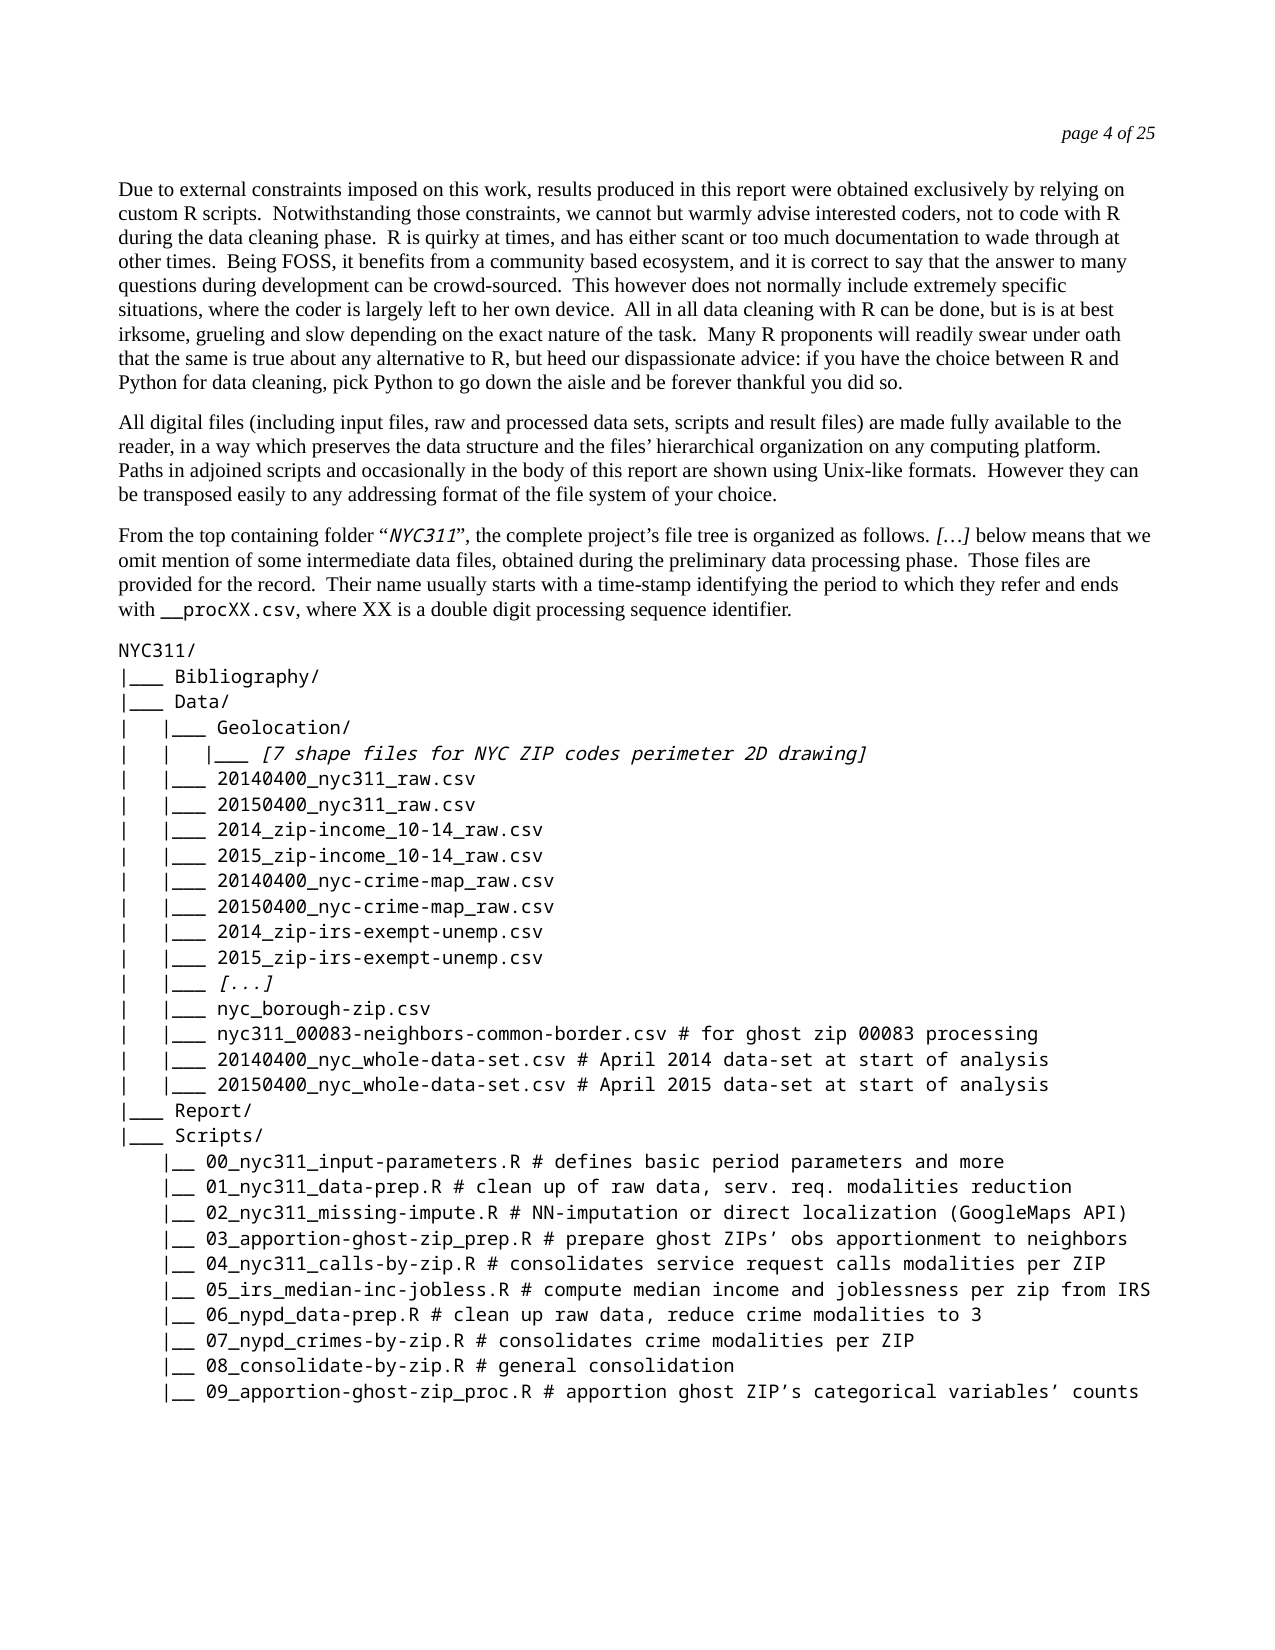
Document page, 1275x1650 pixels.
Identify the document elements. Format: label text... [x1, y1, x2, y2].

text | |___ 20140400_nyc311_raw.csv [118, 765, 1157, 791]
text | |___ 20140400_nyc_whole-data-set.csv # April 2014 data-set at start of analysis [118, 1046, 1157, 1072]
text | |___ 20140400_nyc-crime-map_raw.csv [118, 867, 1157, 893]
text | | |___ [7 shape files for NYC ZIP codes perimeter 2D drawing] [118, 740, 1157, 765]
text |___ Report/ [118, 1097, 1157, 1123]
text | |___ 20150400_nyc-crime-map_raw.csv [118, 893, 1157, 918]
text |__ 04_nyc311_calls-by-zip.R # consolidates service request calls modalities per ZIP [118, 1250, 1157, 1276]
text | |___ Geolocation/ [118, 714, 1157, 740]
text | |___ 2014_zip-income_10-14_raw.csv [118, 816, 1157, 842]
text | |___ 2015_zip-income_10-14_raw.csv [118, 842, 1157, 867]
text |__ 01_nyc311_data-prep.R # clean up of raw data, serv. req. modalities reduction [118, 1174, 1157, 1199]
text | |___ 20150400_nyc311_raw.csv [118, 791, 1157, 816]
text | |___ 20150400_nyc_whole-data-set.csv # April 2015 data-set at start of analysis [118, 1072, 1157, 1097]
text Due to external constraints imposed on this work, results produced in this report were obtained exclusively by relying on custom R scripts. Notwithstanding those constraints, we cannot but warmly advise interested coders, not to code with R during the data cleaning phase. R is quirky at times, and has either scant or too much documentation to wade through at other times. Being FOSS, it benefits from a community based ecosystem, and it is correct to say that the answer to many questions during development can be crowd-sourced. This however does not normally include extremely specific situations, where the coder is largely left to her own device. All in all data cleaning with R can be done, but is is at best irksome, grueling and slow depending on the exact nature of the task. Many R proponents will readily swear under oath that the same is true about any alternative to R, but heed our dispassionate advice: if you have the choice between R and Python for data cleaning, pick Python to go down the aisle and be forever thankful you did so. [118, 177, 1157, 394]
text |__ 05_irs_median-inc-jobless.R # compute median income and joblessness per zip from IRS [118, 1276, 1157, 1301]
text |__ 00_nyc311_input-parameters.R # defines basic period parameters and more [118, 1148, 1157, 1174]
text |__ 03_apportion-ghost-zip_prep.R # prepare ghost ZIPs’ obs apportionment to neighbors [118, 1225, 1157, 1250]
text |___ Bibliography/ [118, 663, 1157, 689]
text |___ Scripts/ [118, 1123, 1157, 1148]
text |__ 02_nyc311_missing-impute.R # NN-imputation or direct localization (GoogleMaps API) [118, 1199, 1157, 1225]
text | |___ 2015_zip-irs-exempt-unemp.csv [118, 944, 1157, 969]
text |__ 06_nypd_data-prep.R # clean up raw data, reduce crime modalities to 3 [118, 1301, 1157, 1327]
text All digital files (including input files, raw and processed data sets, scripts and result files) are made fully available to the reader, in a way which preserves the data structure and the files’ hierarchical organization on any computing platform. Paths in adjoined scripts and occasionally in the body of this report are shown using Unix-like formats. However they can be transposed easily to any addressing format of the file system of your choice. [118, 410, 1157, 506]
text NYC311/ [118, 638, 1157, 663]
text | |___ [...] [118, 969, 1157, 995]
text | |___ 2014_zip-irs-exempt-unemp.csv [118, 918, 1157, 944]
text |___ Data/ [118, 689, 1157, 714]
text | |___ nyc311_00083-neighbors-common-border.csv # for ghost zip 00083 processing [118, 1021, 1157, 1046]
text From the top containing folder “NYC311”, the complete project’s file tree is organized as follows. […] below means that we omit mention of some intermediate data files, obtained during the preliminary data processing phase. Those files are provided for the record. Their name usually starts with a time-stamp identifying the period to which they refer and ends with __procXX.csv, where XX is a double digit processing sequence identifier. [118, 522, 1157, 622]
text |__ 07_nypd_crimes-by-zip.R # consolidates crime modalities per ZIP [118, 1327, 1157, 1352]
text | |___ nyc_borough-zip.csv [118, 995, 1157, 1021]
text |__ 09_apportion-ghost-zip_proc.R # apportion ghost ZIP’s categorical variables’ counts [118, 1378, 1157, 1403]
text |__ 08_consolidate-by-zip.R # general consolidation [118, 1352, 1157, 1378]
